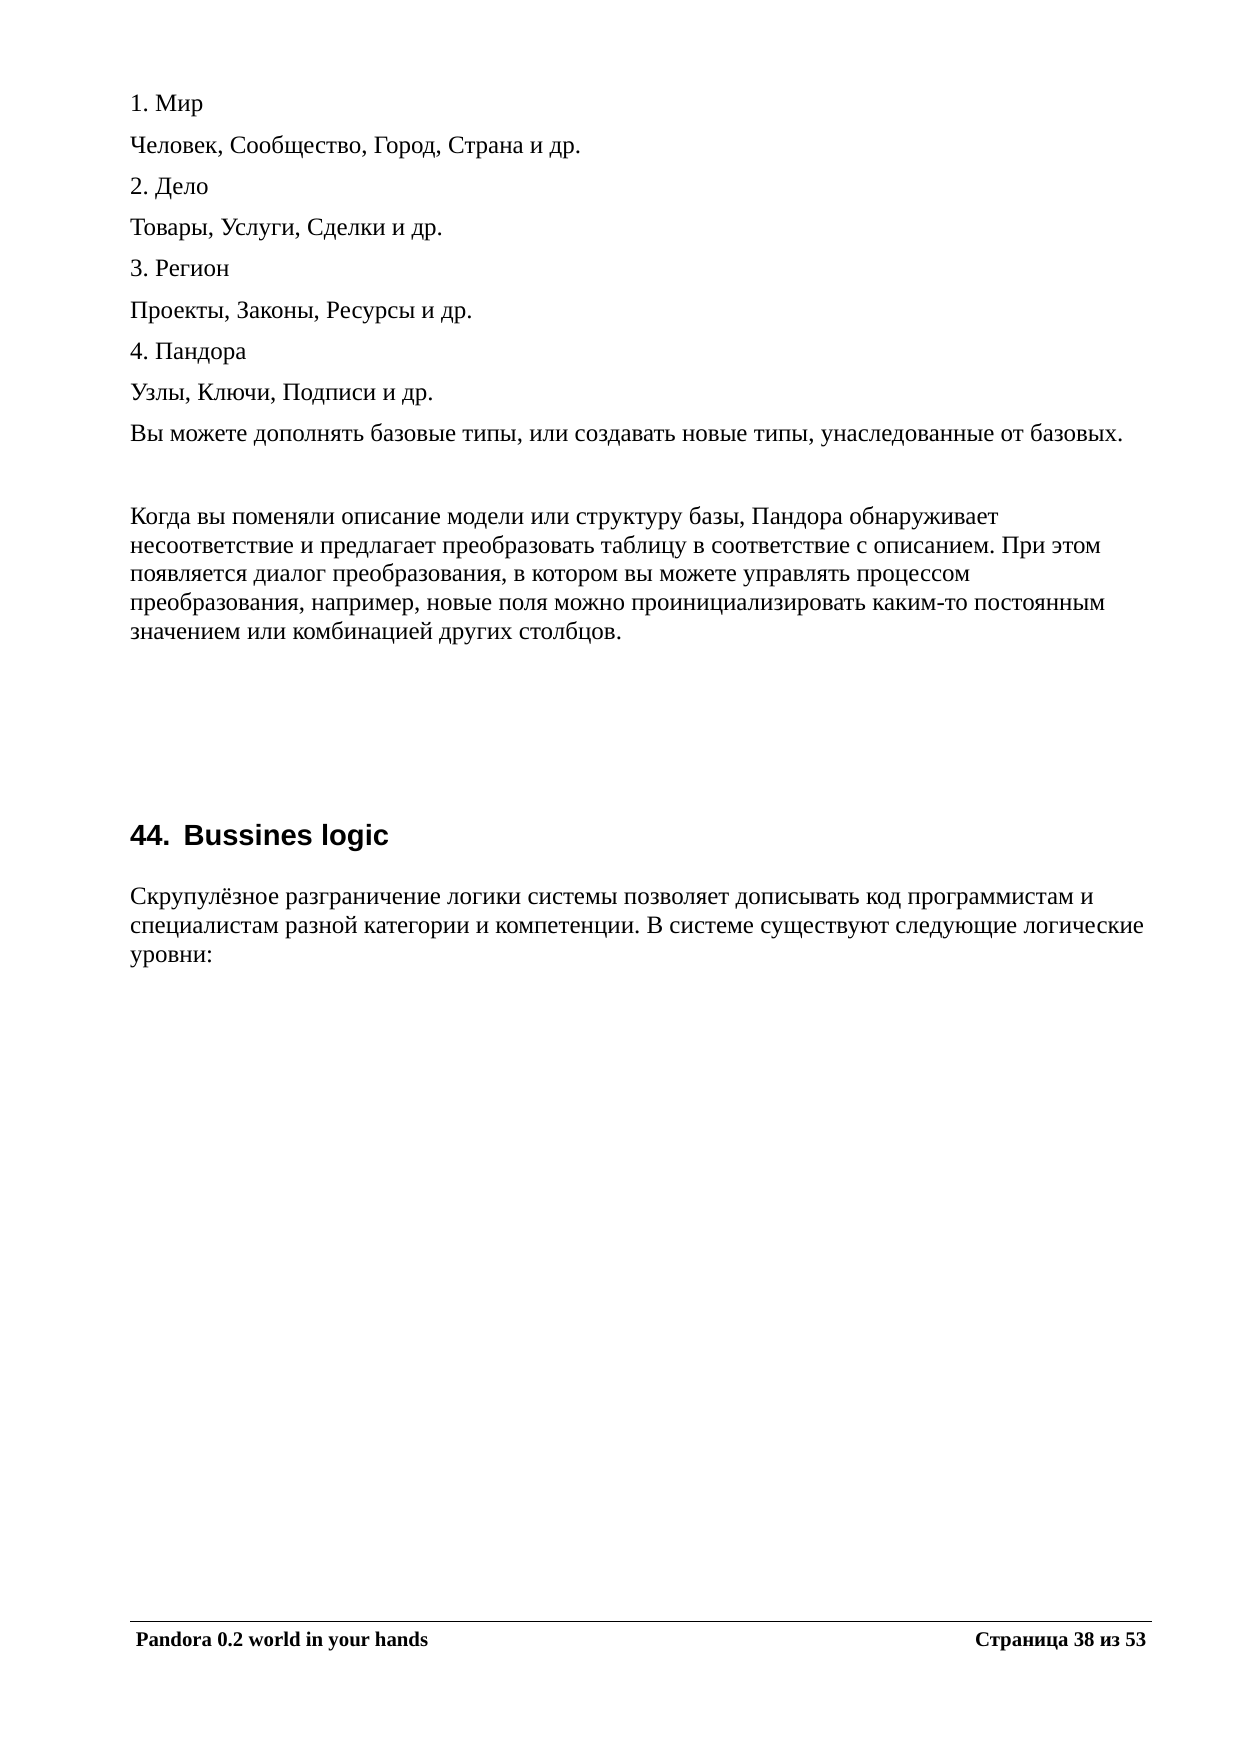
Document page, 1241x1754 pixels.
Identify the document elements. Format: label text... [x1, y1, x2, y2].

text Узлы, Ключи, Подписи и др. [130, 377, 1152, 406]
text 1. Мир [130, 88, 1152, 117]
text Проекты, Законы, Ресурсы и др. [130, 295, 1152, 323]
text 2. Дело [130, 171, 1152, 200]
subtitle Bussines logic [130, 818, 1152, 851]
text Товары, Услуги, Сделки и др. [130, 212, 1152, 241]
text Человек, Сообщество, Город, Страна и др. [130, 130, 1152, 158]
text Вы можете дополнять базовые типы, или создавать новые типы, унаследованные от базовых. [130, 418, 1152, 447]
text Скрупулёзное разграничение логики системы позволяет дописывать код программистам и специалистам разной категории и компетенции. В системе существуют следующие логические уровни: [130, 881, 1152, 968]
text Когда вы поменяли описание модели или структуру базы, Пандора обнаруживает несоответствие и предлагает преобразовать таблицу в соответствие с описанием. При этом появляется диалог преобразования, в котором вы можете управлять процессом преобразования, например, новые поля можно проинициализировать каким-то постоянным значением или комбинацией других столбцов. [130, 501, 1152, 645]
text 3. Регион [130, 253, 1152, 282]
text 4. Пандора [130, 336, 1152, 365]
